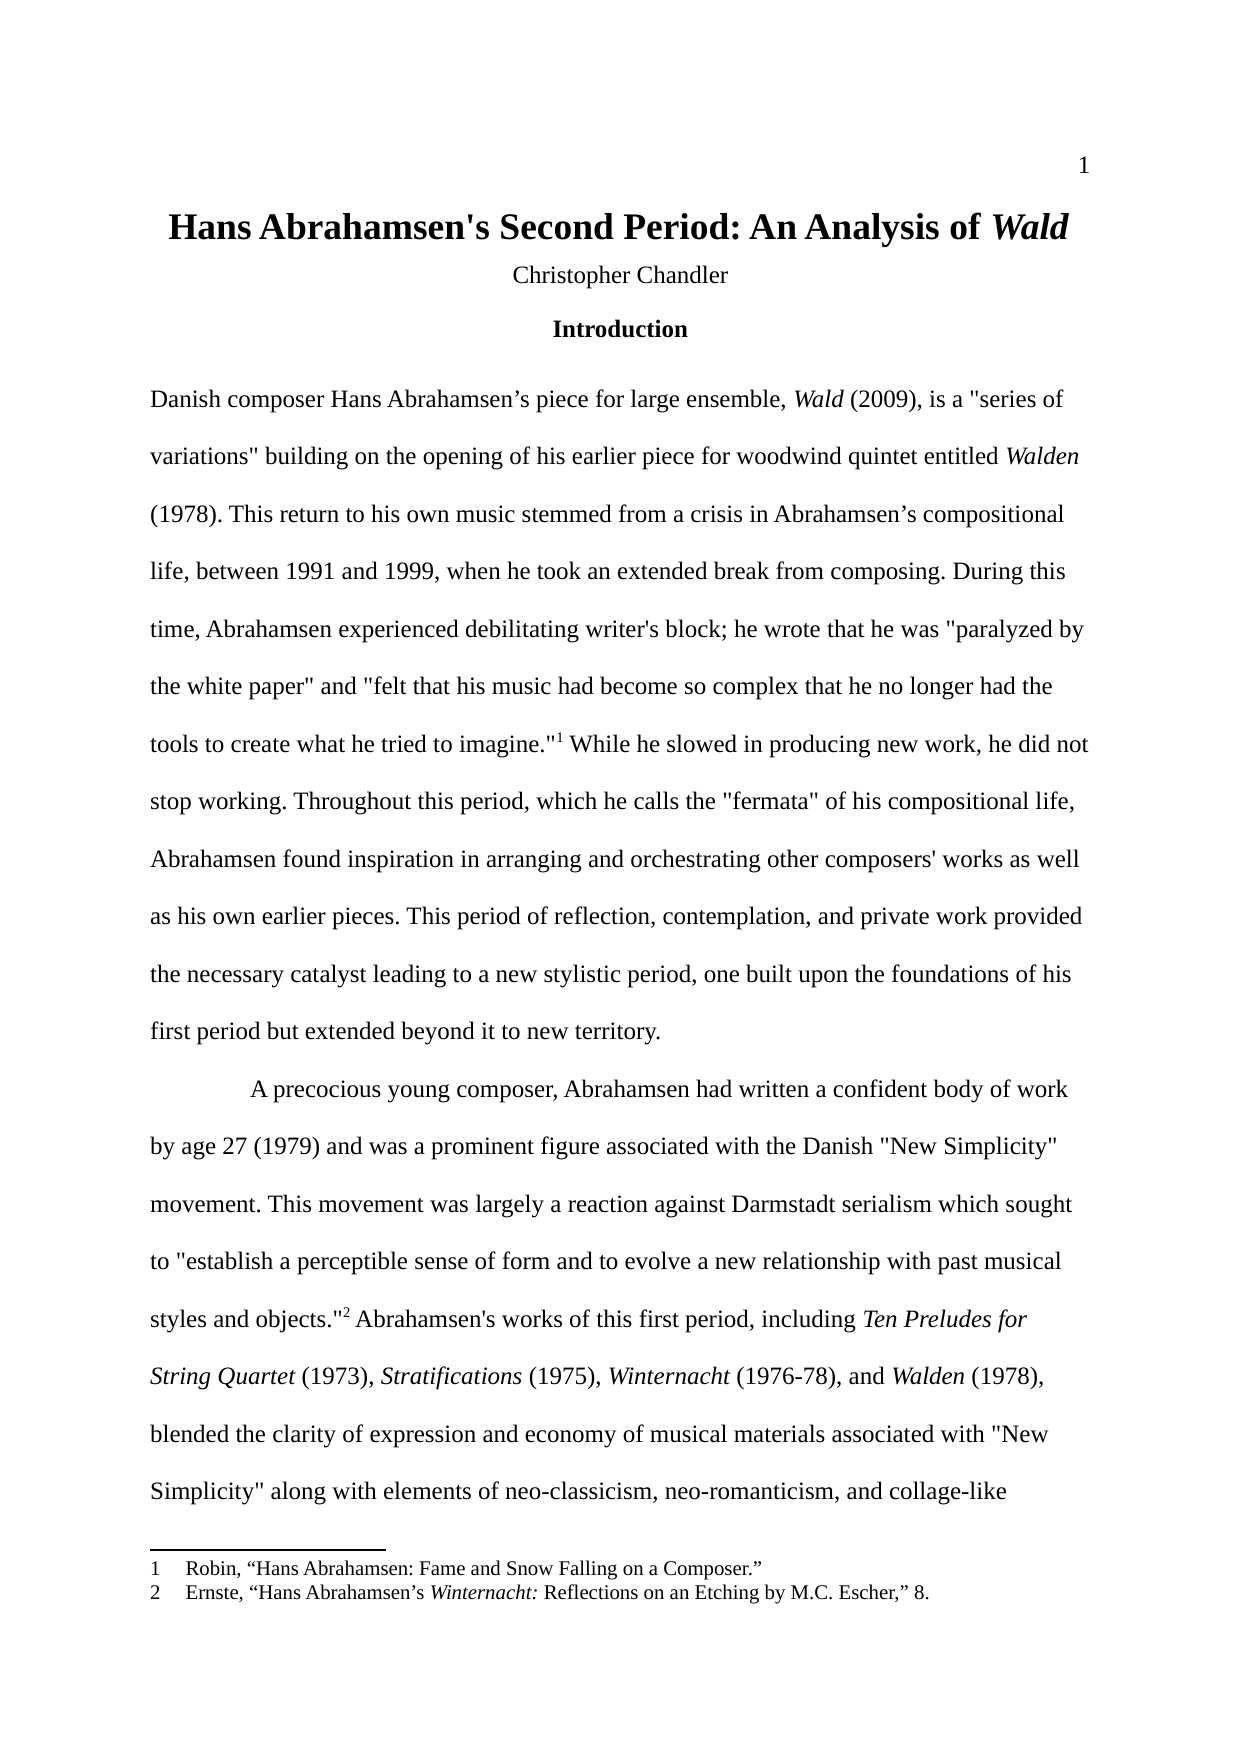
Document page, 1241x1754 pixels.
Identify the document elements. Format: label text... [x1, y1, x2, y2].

text Christopher Chandler [150, 260, 1090, 289]
title Hans Abrahamsen's Second Period: An Analysis of Wald [150, 204, 1090, 248]
text Danish composer Hans Abrahamsen’s piece for large ensemble, Wald (2009), is a "series of variations" building on the opening of his earlier piece for woodwind quintet entitled Walden (1978). This return to his own music stemmed from a crisis in Abrahamsen’s compositional life, between 1991 and 1999, when he took an extended break from composing. During this time, Abrahamsen experienced debilitating writer's block; he wrote that he was "paralyzed by the white paper" and "felt that his music had become so complex that he no longer had the tools to create what he tried to imagine." While he slowed in producing new work, he did not stop working. Throughout this period, which he calls the "fermata" of his compositional life, Abrahamsen found inspiration in arranging and orchestrating other composers' works as well as his own earlier pieces. This period of reflection, contemplation, and private work provided the necessary catalyst leading to a new stylistic period, one built upon the foundations of his first period but extended beyond it to new territory. [150, 384, 1090, 1045]
text Robin, “Hans Abrahamsen: Fame and Snow Falling on a Composer.” [150, 1556, 1090, 1580]
text Ernste, “Hans Abrahamsen’s Winternacht: Reflections on an Etching by M.C. Escher,” 8. [150, 1580, 1090, 1604]
text A precocious young composer, Abrahamsen had written a confident body of work by age 27 (1979) and was a prominent figure associated with the Danish "New Simplicity" movement. This movement was largely a reaction against Darmstadt serialism which sought to "establish a perceptible sense of form and to evolve a new relationship with past musical styles and objects." Abrahamsen's works of this first period, including Ten Preludes for String Quartet (1973), Stratifications (1975), Winternacht (1976-78), and Walden (1978), blended the clarity of expression and economy of musical materials associated with "New Simplicity" along with elements of neo-classicism, neo-romanticism, and collage-like [150, 1074, 1090, 1505]
subtitle Introduction [150, 314, 1090, 343]
